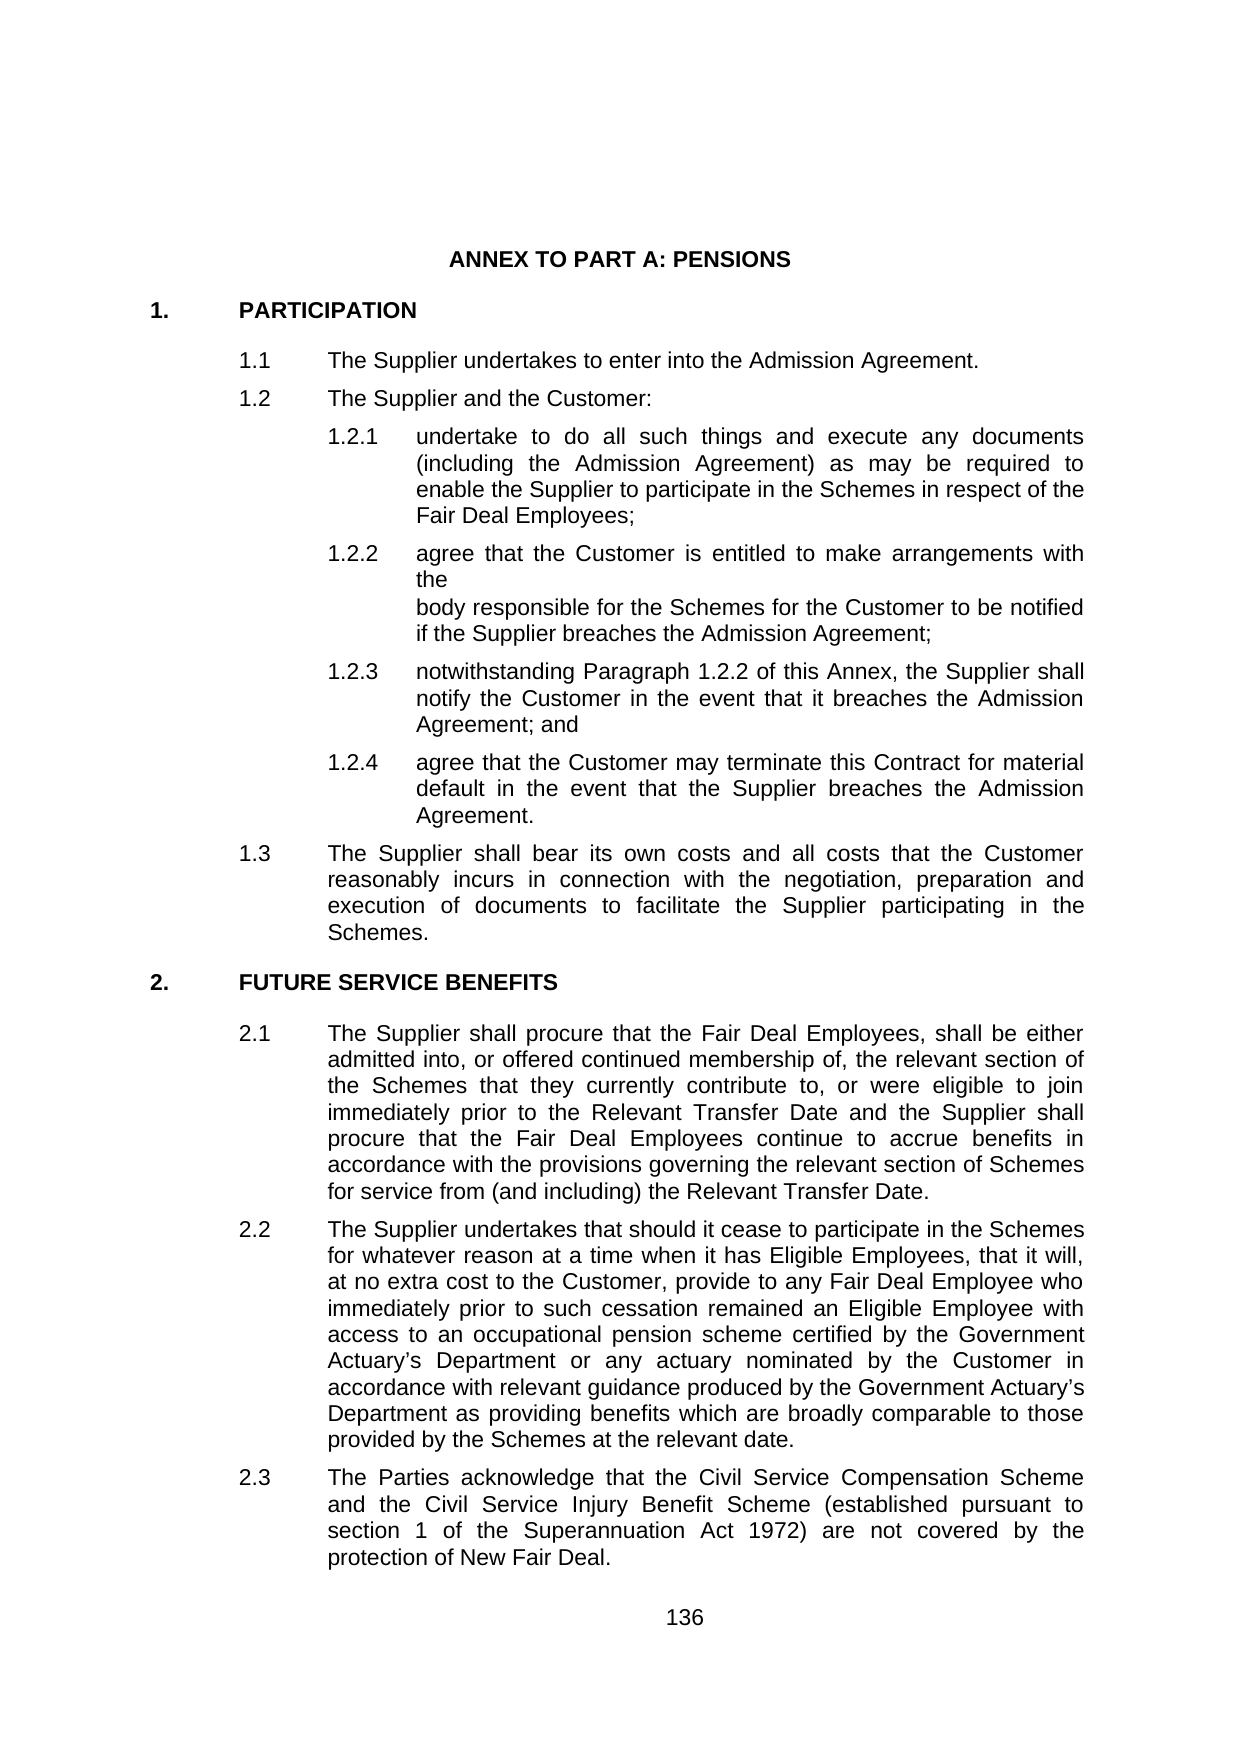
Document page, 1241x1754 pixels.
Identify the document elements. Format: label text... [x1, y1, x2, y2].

text body responsible for the Schemes for the Customer to be notified if the Supplier breaches the Admission Agreement; [327, 594, 1085, 647]
list agree that the Customer may terminate this Contract for material default in the event that the Supplier breaches the Admission Agreement. [327, 749, 1085, 828]
list undertake to do all such things and execute any documents (including the Admission Agreement) as may be required to enable the Supplier to participate in the Schemes in respect of the Fair Deal Employees; [327, 423, 1085, 528]
list The Supplier shall bear its own costs and all costs that the Customer reasonably incurs in connection with the negotiation, preparation and execution of documents to facilitate the Supplier participating in the Schemes. [239, 839, 1085, 945]
list The Supplier undertakes to enter into the Admission Agreement. [239, 347, 1085, 374]
subtitle ANNEX TO PART A: PENSIONS [170, 246, 1076, 273]
list agree that the Customer is entitled to make arrangements with the [327, 540, 1085, 593]
list FUTURE SERVICE BENEFITS [150, 969, 1090, 995]
list The Supplier shall procure that the Fair Deal Employees, shall be either admitted into, or offered continued membership of, the relevant section of the Schemes that they currently contribute to, or were eligible to join immediately prior to the Relevant Transfer Date and the Supplier shall procure that the Fair Deal Employees continue to accrue benefits in accordance with the provisions governing the relevant section of Schemes for service from (and including) the Relevant Transfer Date. [239, 1019, 1085, 1204]
list PARTICIPATION [150, 297, 1090, 323]
list The Supplier undertakes that should it cease to participate in the Schemes for whatever reason at a time when it has Eligible Employees, that it will, at no extra cost to the Customer, provide to any Fair Deal Employee who immediately prior to such cessation remained an Eligible Employee with access to an occupational pension scheme certified by the Government Actuary’s Department or any actuary nominated by the Customer in accordance with relevant guidance produced by the Government Actuary’s Department as providing benefits which are broadly comparable to those provided by the Schemes at the relevant date. [239, 1216, 1085, 1453]
list The Supplier and the Customer: [239, 385, 1085, 412]
list The Parties acknowledge that the Civil Service Compensation Scheme and the Civil Service Injury Benefit Scheme (established pursuant to section 1 of the Superannuation Act 1972) are not covered by the protection of New Fair Deal. [239, 1464, 1085, 1570]
list notwithstanding Paragraph 1.2.2 of this Annex, the Supplier shall notify the Customer in the event that it breaches the Admission Agreement; and [327, 658, 1085, 737]
